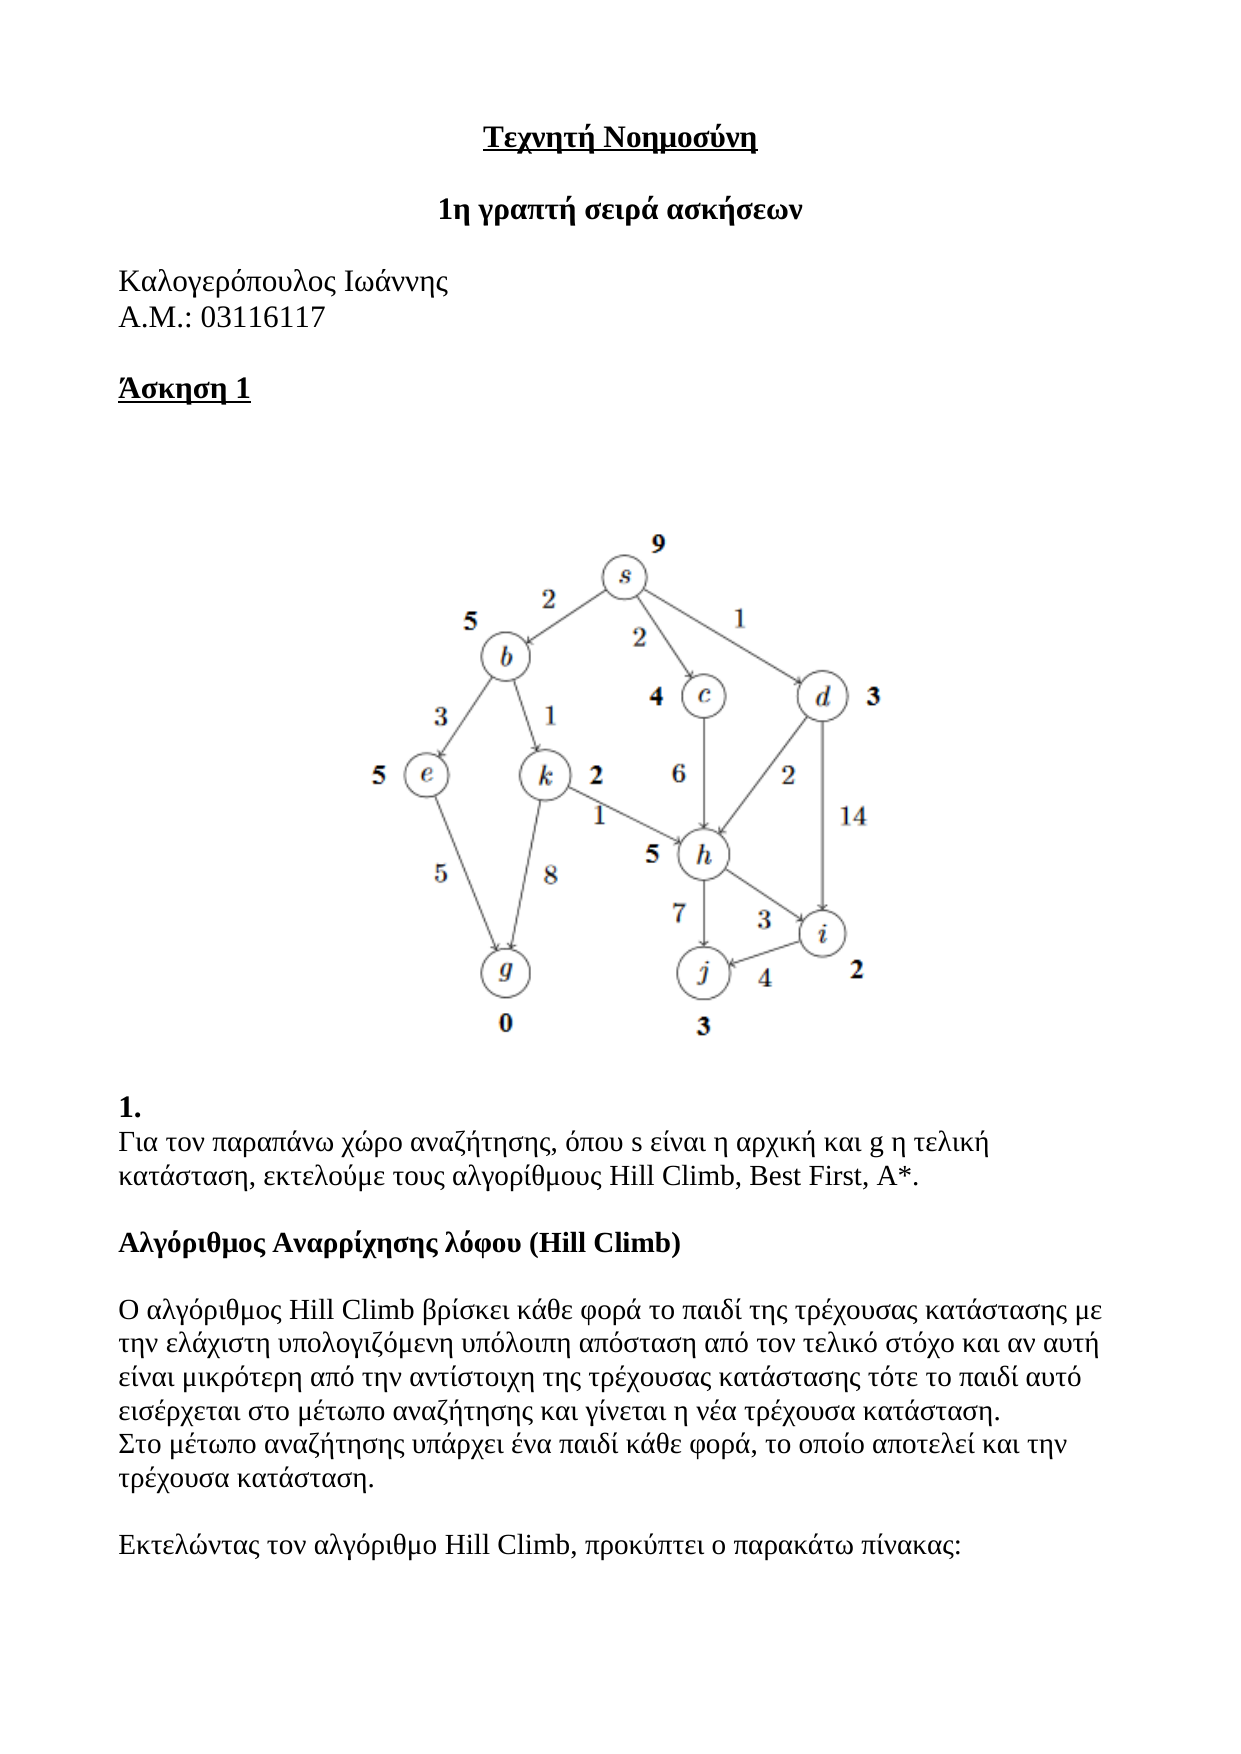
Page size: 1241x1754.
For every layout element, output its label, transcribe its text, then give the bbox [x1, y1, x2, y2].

picture [345, 513, 895, 1058]
text Εκτελώντας τον αλγόριθμο Hill Climb, προκύπτει ο παρακάτω πίνακας: [118, 1527, 1122, 1560]
text Στο μέτωπο αναζήτησης υπάρχει ένα παιδί κάθε φορά, το οποίο αποτελεί και την τρέχουσα κατάσταση. [118, 1426, 1122, 1493]
text Για τον παραπάνω χώρο αναζήτησης, όπου s είναι η αρχική και g η τελική κατάσταση, εκτελούμε τους αλγορίθμους Hill Climb, Best First, A*. [118, 1124, 1122, 1191]
text Τεχνητή Νοημοσύνη [118, 118, 1122, 154]
text Καλογερόπουλος Ιωάννης [118, 262, 1122, 298]
text Άσκηση 1 [118, 370, 1122, 406]
text Αλγόριθμος Αναρρίχησης λόφου (Hill Climb) [118, 1225, 1122, 1258]
text Ο αλγόριθμος Hill Climb βρίσκει κάθε φορά το παιδί της τρέχουσας κατάστασης με την ελάχιστη υπολογιζόμενη υπόλοιπη απόσταση από τον τελικό στόχο και αν αυτή είναι μικρότερη από την αντίστοιχη της τρέχουσας κατάστασης τότε το παιδί αυτό εισέρχεται στο μέτωπο αναζήτησης και γίνεται η νέα τρέχουσα κατάσταση. [118, 1292, 1122, 1426]
text 1η γραπτή σειρά ασκήσεων [118, 190, 1122, 226]
text Α.Μ.: 03116117 [118, 298, 1122, 334]
text 1. [118, 1088, 1122, 1124]
